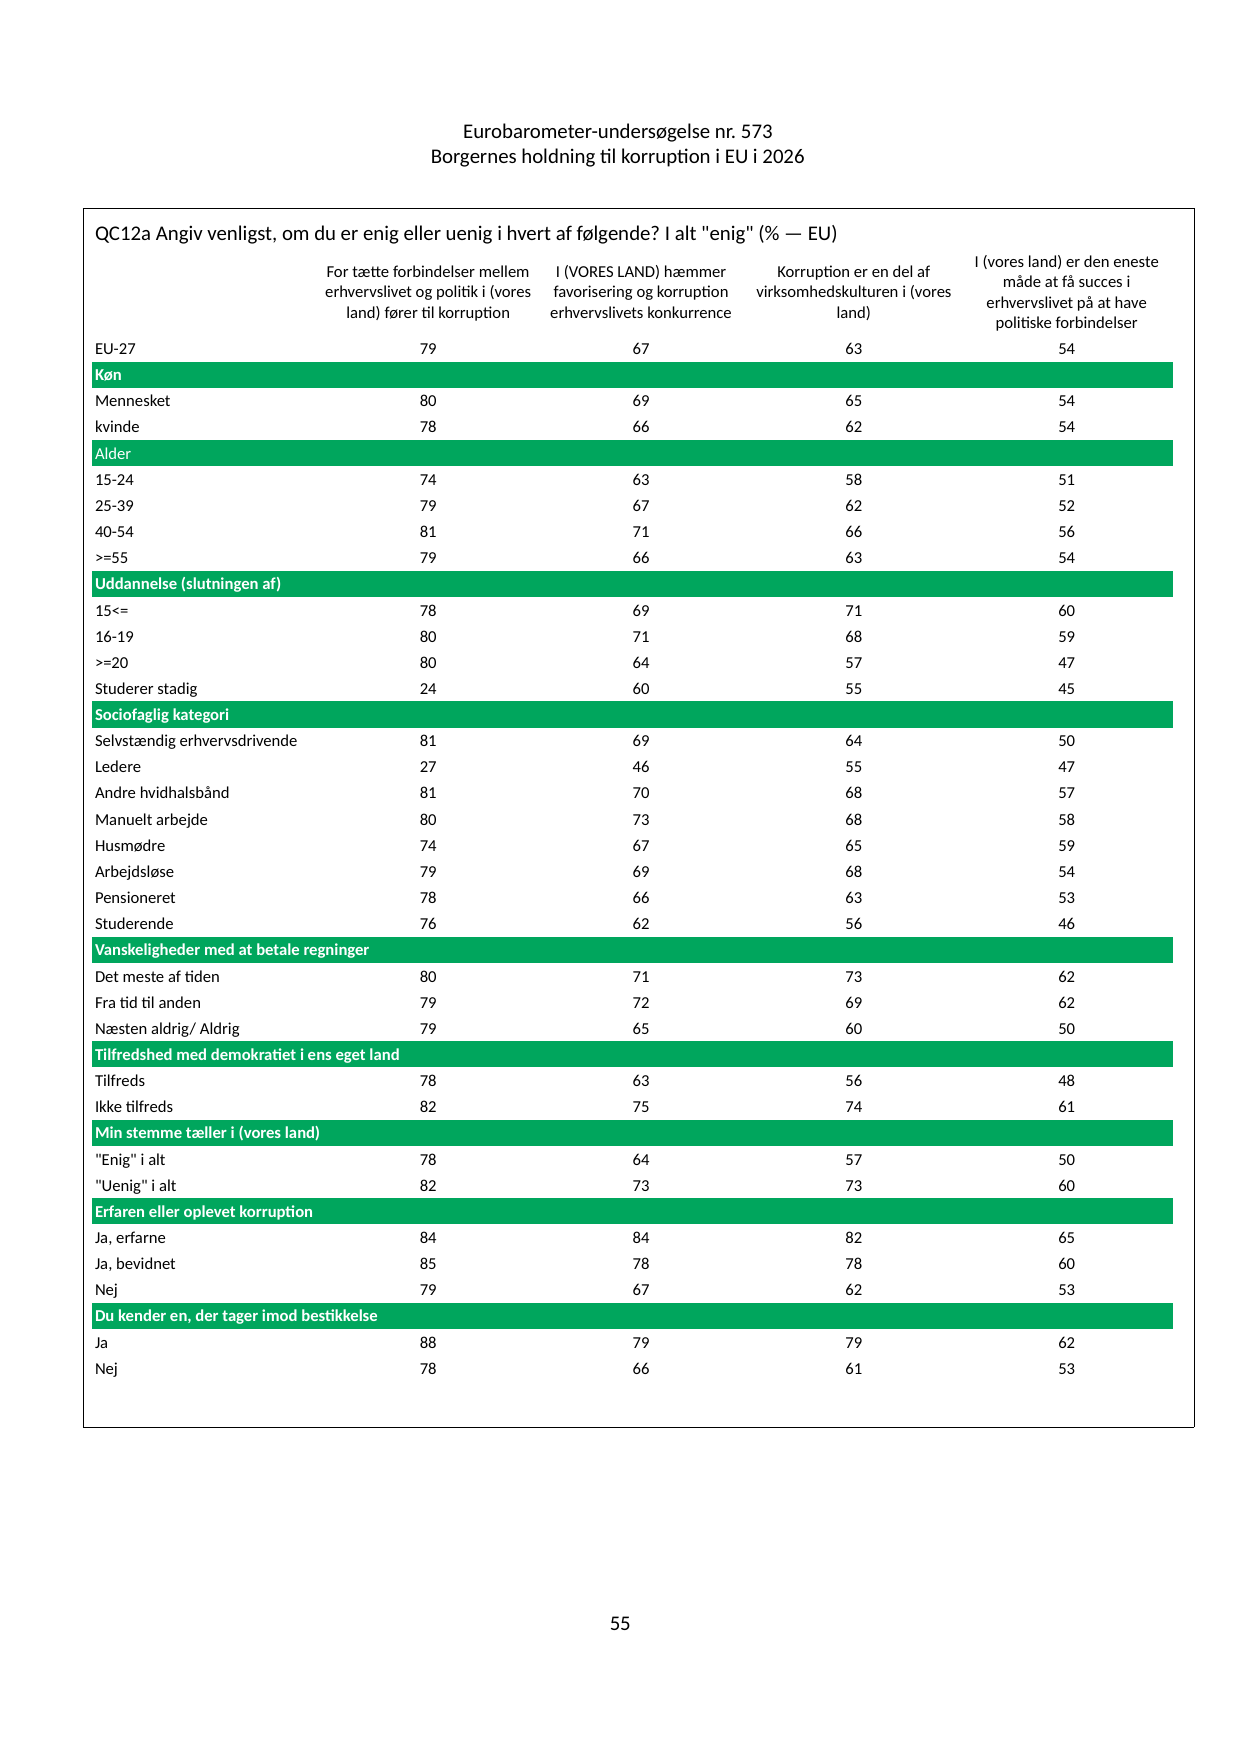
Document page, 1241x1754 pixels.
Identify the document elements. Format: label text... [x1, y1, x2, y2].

table_cell 73 [534, 806, 747, 832]
table_cell 69 [534, 597, 747, 623]
table_cell kvinde [92, 414, 322, 440]
table_cell [92, 248, 322, 335]
table_cell Selvstændig erhvervsdrivende [92, 728, 322, 754]
table_cell 78 [322, 1355, 534, 1381]
table_cell Ikke tilfreds [92, 1094, 322, 1120]
table_cell 54 [960, 335, 1173, 362]
table_cell 60 [534, 675, 747, 701]
table_cell Køn [92, 362, 1173, 388]
table_cell 50 [960, 728, 1173, 754]
table_cell 73 [534, 1172, 747, 1198]
table_cell 54 [960, 388, 1173, 414]
table_cell 78 [322, 885, 534, 911]
table_cell 58 [960, 806, 1173, 832]
table_cell 73 [747, 1172, 960, 1198]
table_cell Korruption er en del af virksomhedskulturen i (vores land) [747, 248, 960, 335]
table_cell 65 [534, 1015, 747, 1041]
table_cell 63 [747, 335, 960, 362]
table_cell Andre hvidhalsbånd [92, 780, 322, 806]
table_cell 63 [534, 1068, 747, 1094]
table_cell 60 [747, 1015, 960, 1041]
table_cell Alder [92, 440, 1173, 466]
table_cell 68 [747, 858, 960, 884]
table_cell 62 [747, 1277, 960, 1303]
table_cell 61 [747, 1355, 960, 1381]
table_cell 64 [747, 728, 960, 754]
table_cell 80 [322, 388, 534, 414]
table_cell 27 [322, 754, 534, 780]
table_cell 71 [534, 623, 747, 649]
table_cell 71 [747, 597, 960, 623]
table_cell 58 [747, 466, 960, 492]
table_cell 88 [322, 1329, 534, 1355]
table_cell 78 [322, 1068, 534, 1094]
table_cell 73 [747, 963, 960, 989]
table_cell 71 [534, 963, 747, 989]
table_cell 63 [747, 545, 960, 571]
table_cell 56 [960, 519, 1173, 544]
table_cell 79 [322, 545, 534, 571]
table_cell 54 [960, 545, 1173, 571]
table_cell 60 [960, 1251, 1173, 1277]
table_cell 56 [747, 911, 960, 937]
table_cell For tætte forbindelser mellem erhvervslivet og politik i (vores land) fører til korruption [322, 248, 534, 335]
table_cell 78 [322, 414, 534, 440]
table_cell 46 [960, 911, 1173, 937]
table_cell 67 [534, 1277, 747, 1303]
table_cell 57 [960, 780, 1173, 806]
table_cell 76 [322, 911, 534, 937]
table_cell 69 [534, 728, 747, 754]
table_cell 51 [960, 466, 1173, 492]
table_cell 80 [322, 649, 534, 675]
table_cell Næsten aldrig/ Aldrig [92, 1015, 322, 1041]
table_cell 62 [960, 1329, 1173, 1355]
table_cell "Enig" i alt [92, 1146, 322, 1172]
table_cell 55 [747, 754, 960, 780]
table_cell 72 [534, 989, 747, 1015]
table_cell 67 [534, 335, 747, 362]
table_cell 85 [322, 1251, 534, 1277]
table_cell 66 [747, 519, 960, 544]
table_cell Ja [92, 1329, 322, 1355]
table_cell 56 [747, 1068, 960, 1094]
table_cell 68 [747, 623, 960, 649]
table_cell 53 [960, 885, 1173, 911]
table_cell 65 [960, 1224, 1173, 1251]
table_cell 74 [322, 832, 534, 858]
table_cell I (vores land) er den eneste måde at få succes i erhvervslivet på at have politiske forbindelser [960, 248, 1173, 335]
table_cell 74 [747, 1094, 960, 1120]
table_cell 78 [534, 1251, 747, 1277]
table_cell Sociofaglig kategori [92, 701, 1173, 728]
table_cell 50 [960, 1146, 1173, 1172]
table_cell Husmødre [92, 832, 322, 858]
table_cell Arbejdsløse [92, 858, 322, 884]
table_cell 63 [534, 466, 747, 492]
table_cell 79 [322, 492, 534, 518]
table_cell 47 [960, 649, 1173, 675]
table_cell Erfaren eller oplevet korruption [92, 1198, 1173, 1224]
table_cell EU-27 [92, 335, 322, 362]
table_cell 54 [960, 858, 1173, 884]
table_cell 81 [322, 519, 534, 544]
table_cell 48 [960, 1068, 1173, 1094]
table_cell 65 [747, 832, 960, 858]
table_cell Ledere [92, 754, 322, 780]
table_cell 25-39 [92, 492, 322, 518]
table_cell 79 [322, 858, 534, 884]
table_cell 59 [960, 623, 1173, 649]
table_cell 78 [322, 597, 534, 623]
table_cell "Uenig" i alt [92, 1172, 322, 1198]
table_cell 80 [322, 806, 534, 832]
table_cell 80 [322, 623, 534, 649]
table_cell 78 [747, 1251, 960, 1277]
table_cell 79 [322, 1277, 534, 1303]
table_cell 69 [534, 858, 747, 884]
table_cell 60 [960, 1172, 1173, 1198]
table_cell 65 [747, 388, 960, 414]
table_cell Vanskeligheder med at betale regninger [92, 937, 1173, 963]
table_cell 69 [747, 989, 960, 1015]
table_cell Det meste af tiden [92, 963, 322, 989]
table_cell Manuelt arbejde [92, 806, 322, 832]
table_cell Min stemme tæller i (vores land) [92, 1120, 1173, 1146]
table_cell 69 [534, 388, 747, 414]
table_cell 79 [322, 1015, 534, 1041]
table_cell Fra tid til anden [92, 989, 322, 1015]
table_cell Nej [92, 1277, 322, 1303]
table_cell Ja, bevidnet [92, 1251, 322, 1277]
table_cell 80 [322, 963, 534, 989]
table_cell 62 [534, 911, 747, 937]
table_cell 24 [322, 675, 534, 701]
table_cell 63 [747, 885, 960, 911]
table_cell 68 [747, 806, 960, 832]
table_cell Mennesket [92, 388, 322, 414]
table_cell 57 [747, 1146, 960, 1172]
table_cell 79 [322, 335, 534, 362]
table_cell Du kender en, der tager imod bestikkelse [92, 1303, 1173, 1329]
table_cell 67 [534, 492, 747, 518]
table_cell 62 [960, 963, 1173, 989]
table_cell 66 [534, 1355, 747, 1381]
table_cell 74 [322, 466, 534, 492]
table_cell 81 [322, 780, 534, 806]
table_cell 55 [747, 675, 960, 701]
table_cell Tilfreds [92, 1068, 322, 1094]
table_cell Pensioneret [92, 885, 322, 911]
table_cell 81 [322, 728, 534, 754]
table_cell 70 [534, 780, 747, 806]
table_cell 15<= [92, 597, 322, 623]
table_cell 67 [534, 832, 747, 858]
table_cell 53 [960, 1277, 1173, 1303]
table_cell Studerende [92, 911, 322, 937]
table_cell 61 [960, 1094, 1173, 1120]
table_cell 64 [534, 1146, 747, 1172]
table_cell 71 [534, 519, 747, 544]
table_cell 16-19 [92, 623, 322, 649]
table_cell 84 [534, 1224, 747, 1251]
table_cell 64 [534, 649, 747, 675]
table_cell 53 [960, 1355, 1173, 1381]
table_cell Ja, erfarne [92, 1224, 322, 1251]
table_cell 75 [534, 1094, 747, 1120]
table_cell 54 [960, 414, 1173, 440]
table_cell Nej [92, 1355, 322, 1381]
table_cell 60 [960, 597, 1173, 623]
table_cell 66 [534, 885, 747, 911]
table_cell 84 [322, 1224, 534, 1251]
table_cell 79 [322, 989, 534, 1015]
table_cell 82 [322, 1094, 534, 1120]
table_cell 66 [534, 545, 747, 571]
table_cell 62 [747, 492, 960, 518]
table_cell 52 [960, 492, 1173, 518]
table_cell 59 [960, 832, 1173, 858]
table_cell 66 [534, 414, 747, 440]
table_header QC12a Angiv venligst, om du er enig eller uenig i hvert af følgende? I alt "enig" (% — EU) [92, 217, 1173, 248]
table_cell 57 [747, 649, 960, 675]
table_cell I (VORES LAND) hæmmer favorisering og korruption erhvervslivets konkurrence [534, 248, 747, 335]
table_cell 40-54 [92, 519, 322, 544]
table_cell >=20 [92, 649, 322, 675]
table_cell 82 [747, 1224, 960, 1251]
table_cell 82 [322, 1172, 534, 1198]
table_cell 68 [747, 780, 960, 806]
table_cell Studerer stadig [92, 675, 322, 701]
table_cell 79 [747, 1329, 960, 1355]
table_cell 79 [534, 1329, 747, 1355]
table_cell 50 [960, 1015, 1173, 1041]
table_cell 47 [960, 754, 1173, 780]
table_cell Tilfredshed med demokratiet i ens eget land [92, 1041, 1173, 1067]
table_cell >=55 [92, 545, 322, 571]
table_cell 62 [960, 989, 1173, 1015]
table_cell 46 [534, 754, 747, 780]
table_cell 62 [747, 414, 960, 440]
table_cell 15-24 [92, 466, 322, 492]
table_cell 45 [960, 675, 1173, 701]
table_cell 78 [322, 1146, 534, 1172]
table_cell Uddannelse (slutningen af) [92, 571, 1173, 597]
